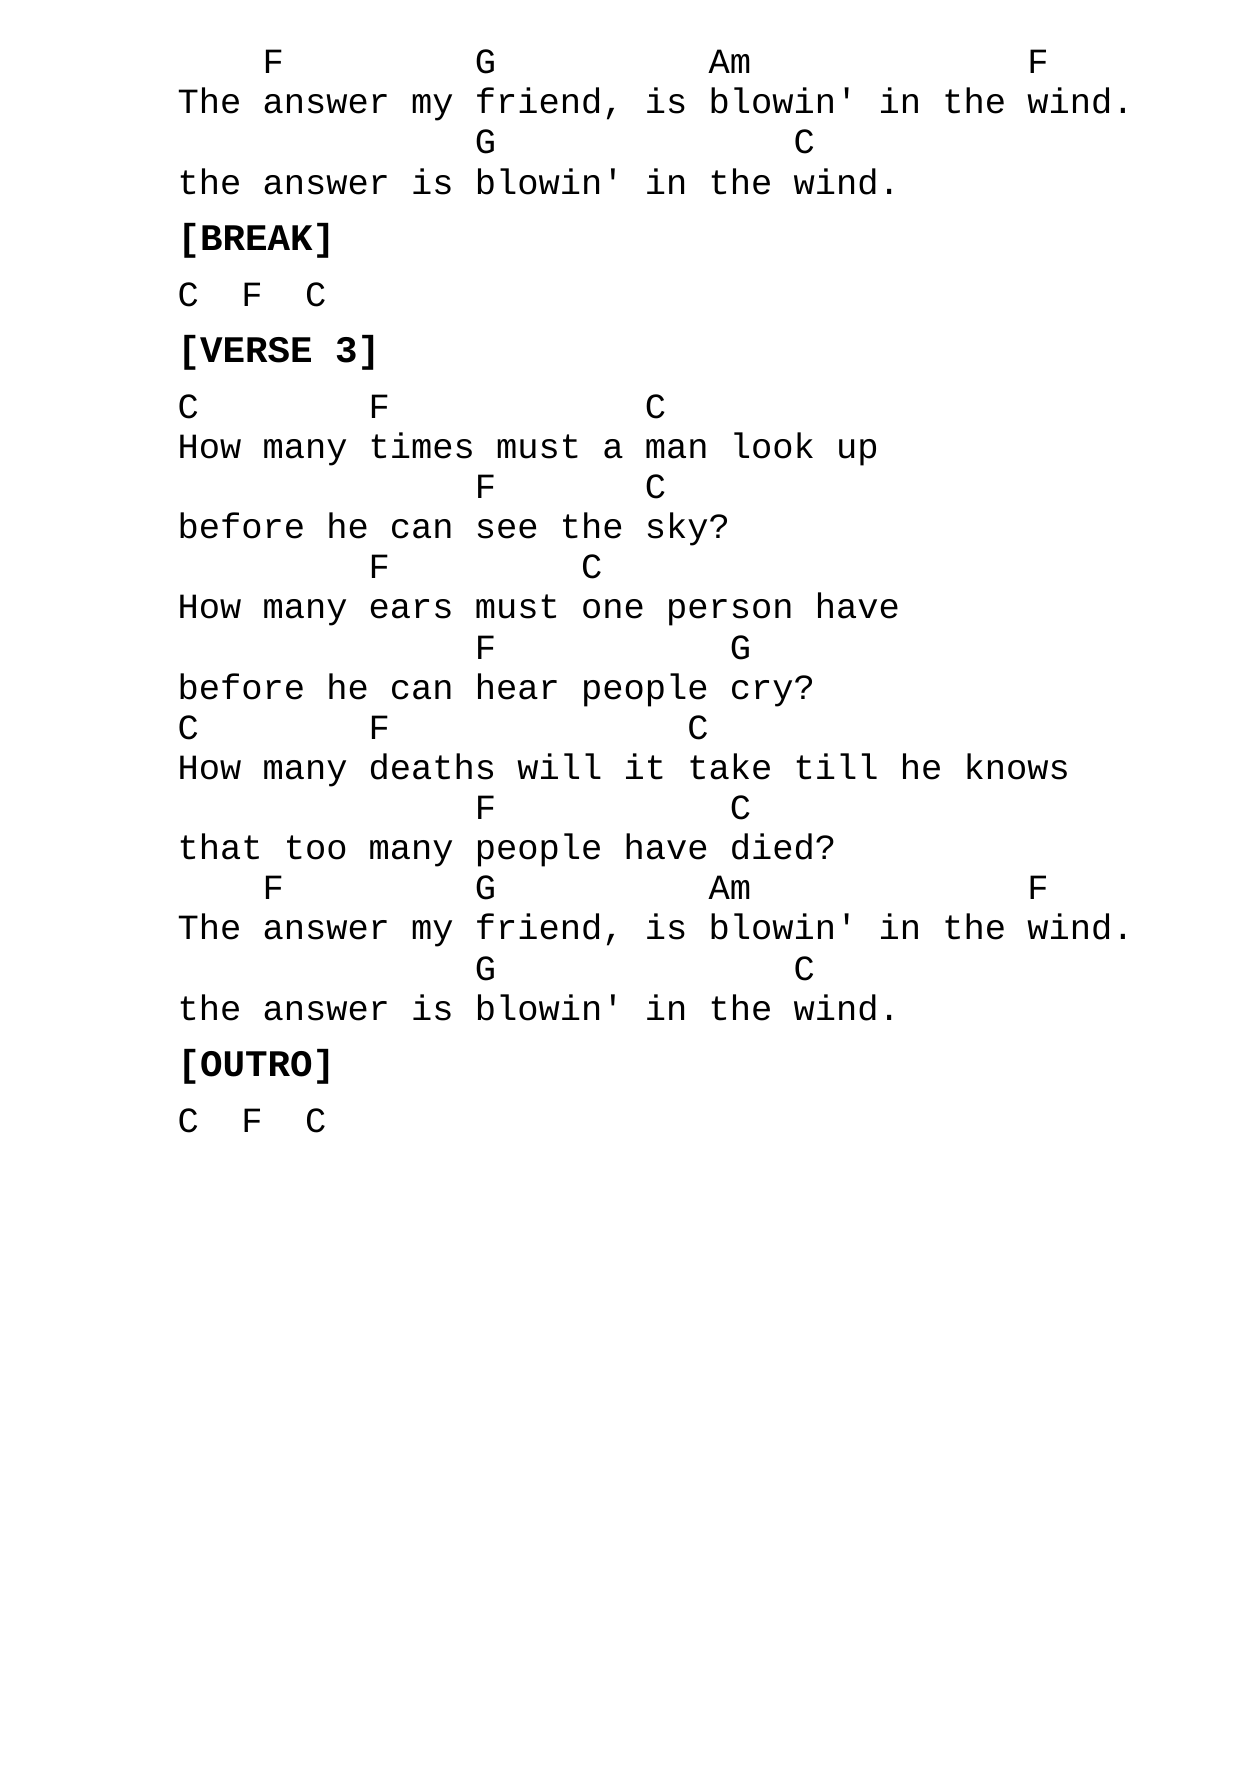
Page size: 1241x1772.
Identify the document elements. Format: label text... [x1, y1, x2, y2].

text F G Am F [177, 870, 1196, 910]
text C F C [177, 1103, 1196, 1143]
subtitle [BREAK] [177, 219, 1196, 262]
text G C [177, 950, 1196, 991]
text The answer my friend, is blowin' in the wind. [177, 910, 1196, 950]
text F C [177, 469, 1196, 509]
text F G [177, 629, 1196, 670]
subtitle [OUTRO] [177, 1045, 1196, 1088]
text How many ears must one person have [177, 589, 1196, 629]
text C F C [177, 277, 1196, 317]
text that too many people have died? [177, 830, 1196, 870]
text How many deaths will it take till he knows [177, 750, 1196, 790]
text F C [177, 790, 1196, 830]
text the answer is blowin' in the wind. [177, 991, 1196, 1031]
subtitle [VERSE 3] [177, 332, 1196, 374]
text before he can hear people cry? [177, 670, 1196, 710]
text How many times must a man look up [177, 429, 1196, 469]
text C F C [177, 389, 1196, 429]
text F C [177, 549, 1196, 589]
text F G Am F [177, 44, 1196, 84]
text The answer my friend, is blowin' in the wind. [177, 84, 1196, 124]
text C F C [177, 710, 1196, 750]
text G C [177, 124, 1196, 164]
text before he can see the sky? [177, 509, 1196, 549]
text the answer is blowin' in the wind. [177, 164, 1196, 205]
